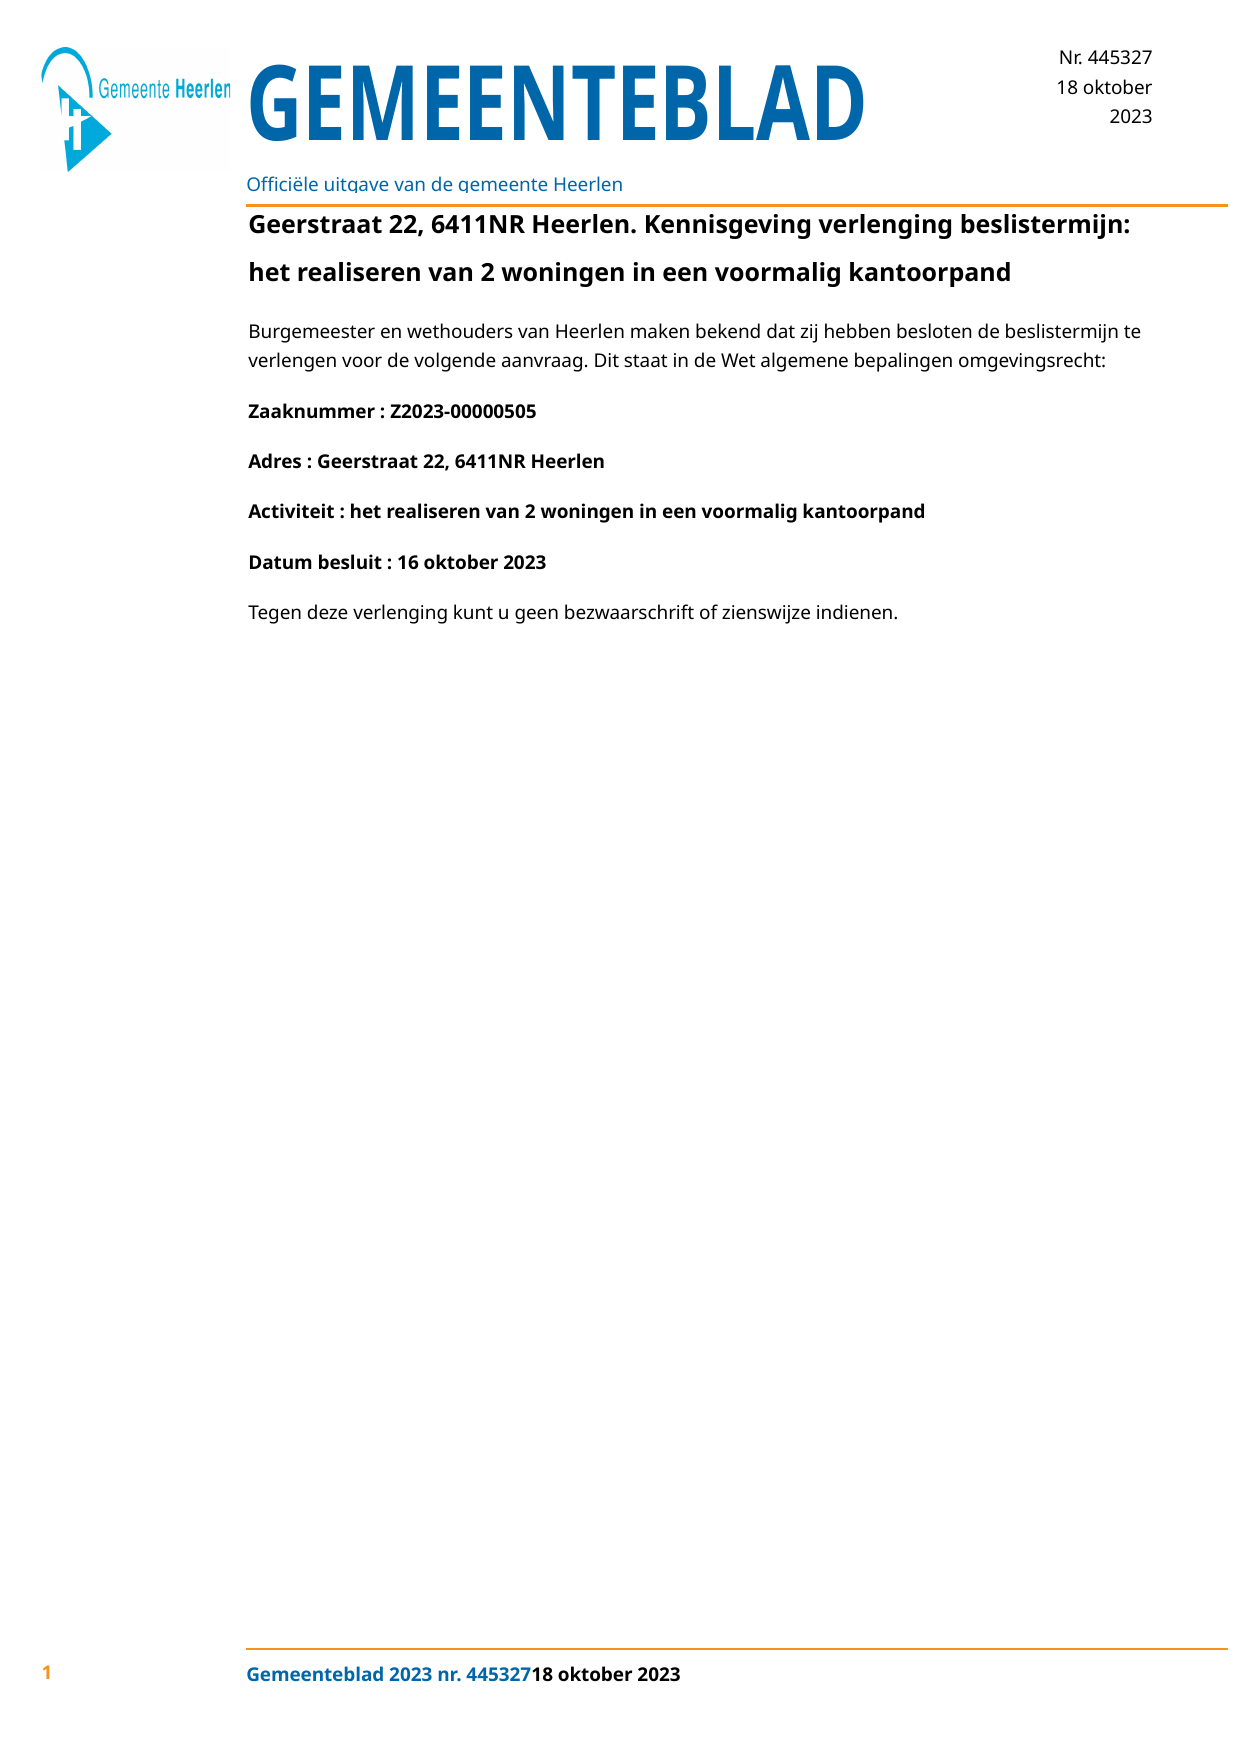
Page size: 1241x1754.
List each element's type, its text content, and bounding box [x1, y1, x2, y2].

text Datum besluit : 16 oktober 2023 [248, 549, 1152, 575]
text Tegen deze verlenging kunt u geen bezwaarschrift of zienswijze indienen. [248, 599, 1152, 625]
text Zaaknummer : Z2023-00000505 [248, 398, 1152, 424]
picture [41, 47, 231, 172]
text Burgemeester en wethouders van Heerlen maken bekend dat zij hebben besloten de beslistermijn te verlengen voor de volgende aanvraag. Dit staat in de Wet algemene bepalingen omgevingsrecht: [248, 318, 1152, 373]
picture [41, 47, 59, 70]
text Activiteit : het realiseren van 2 woningen in een voormalig kantoorpand [248, 499, 1152, 524]
text Adres : Geerstraat 22, 6411NR Heerlen [248, 448, 1152, 474]
text Geerstraat 22, 6411NR Heerlen. Kennisgeving verlenging beslistermijn: het realiseren van 2 woningen in een voormalig kantoorpand [248, 207, 1152, 288]
